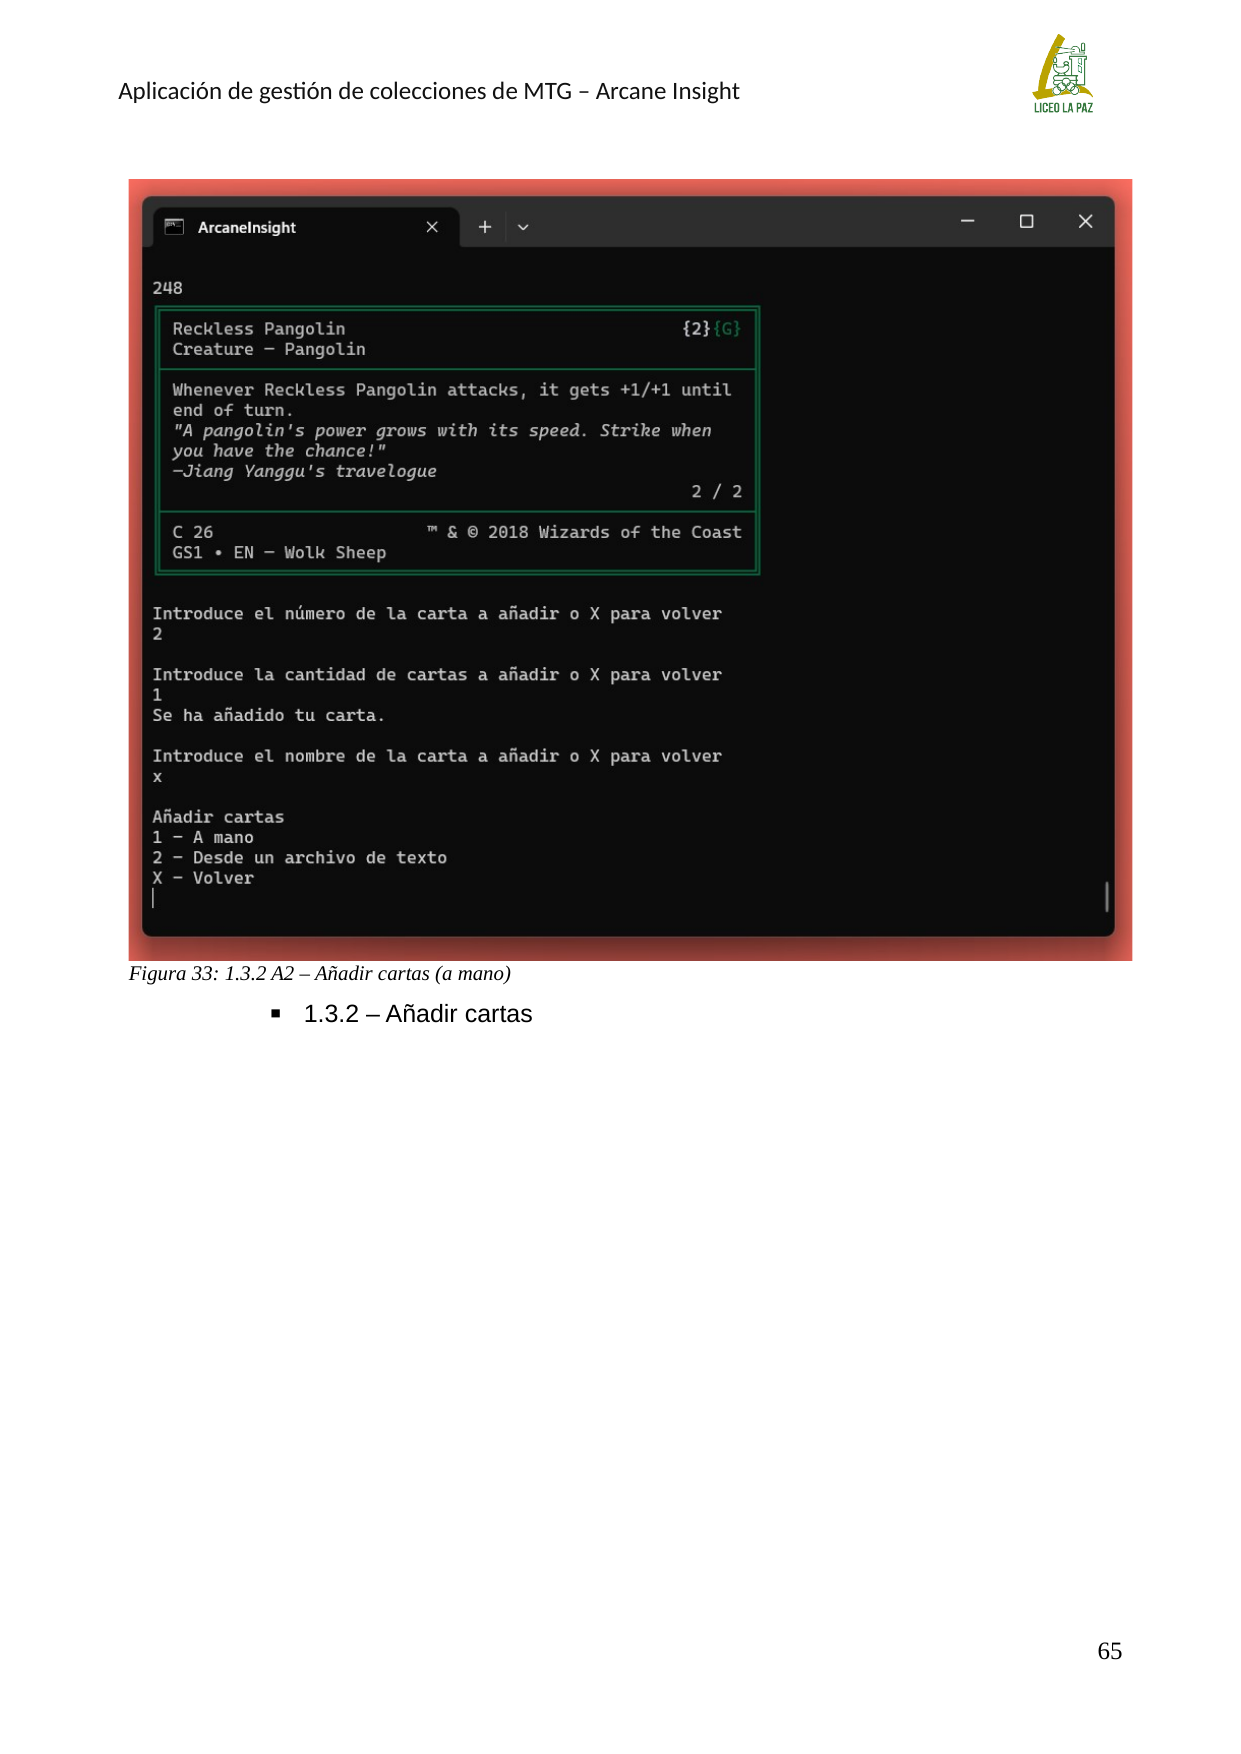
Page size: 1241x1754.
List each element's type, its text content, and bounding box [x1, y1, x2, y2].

picture [1025, 26, 1100, 121]
list 1.3.2 – Añadir cartas [266, 985, 1122, 1028]
list [266, 161, 1122, 167]
text Figura 33: 1.3.2 A2 – Añadir cartas (a mano) [128, 961, 1132, 985]
picture [128, 179, 1133, 961]
